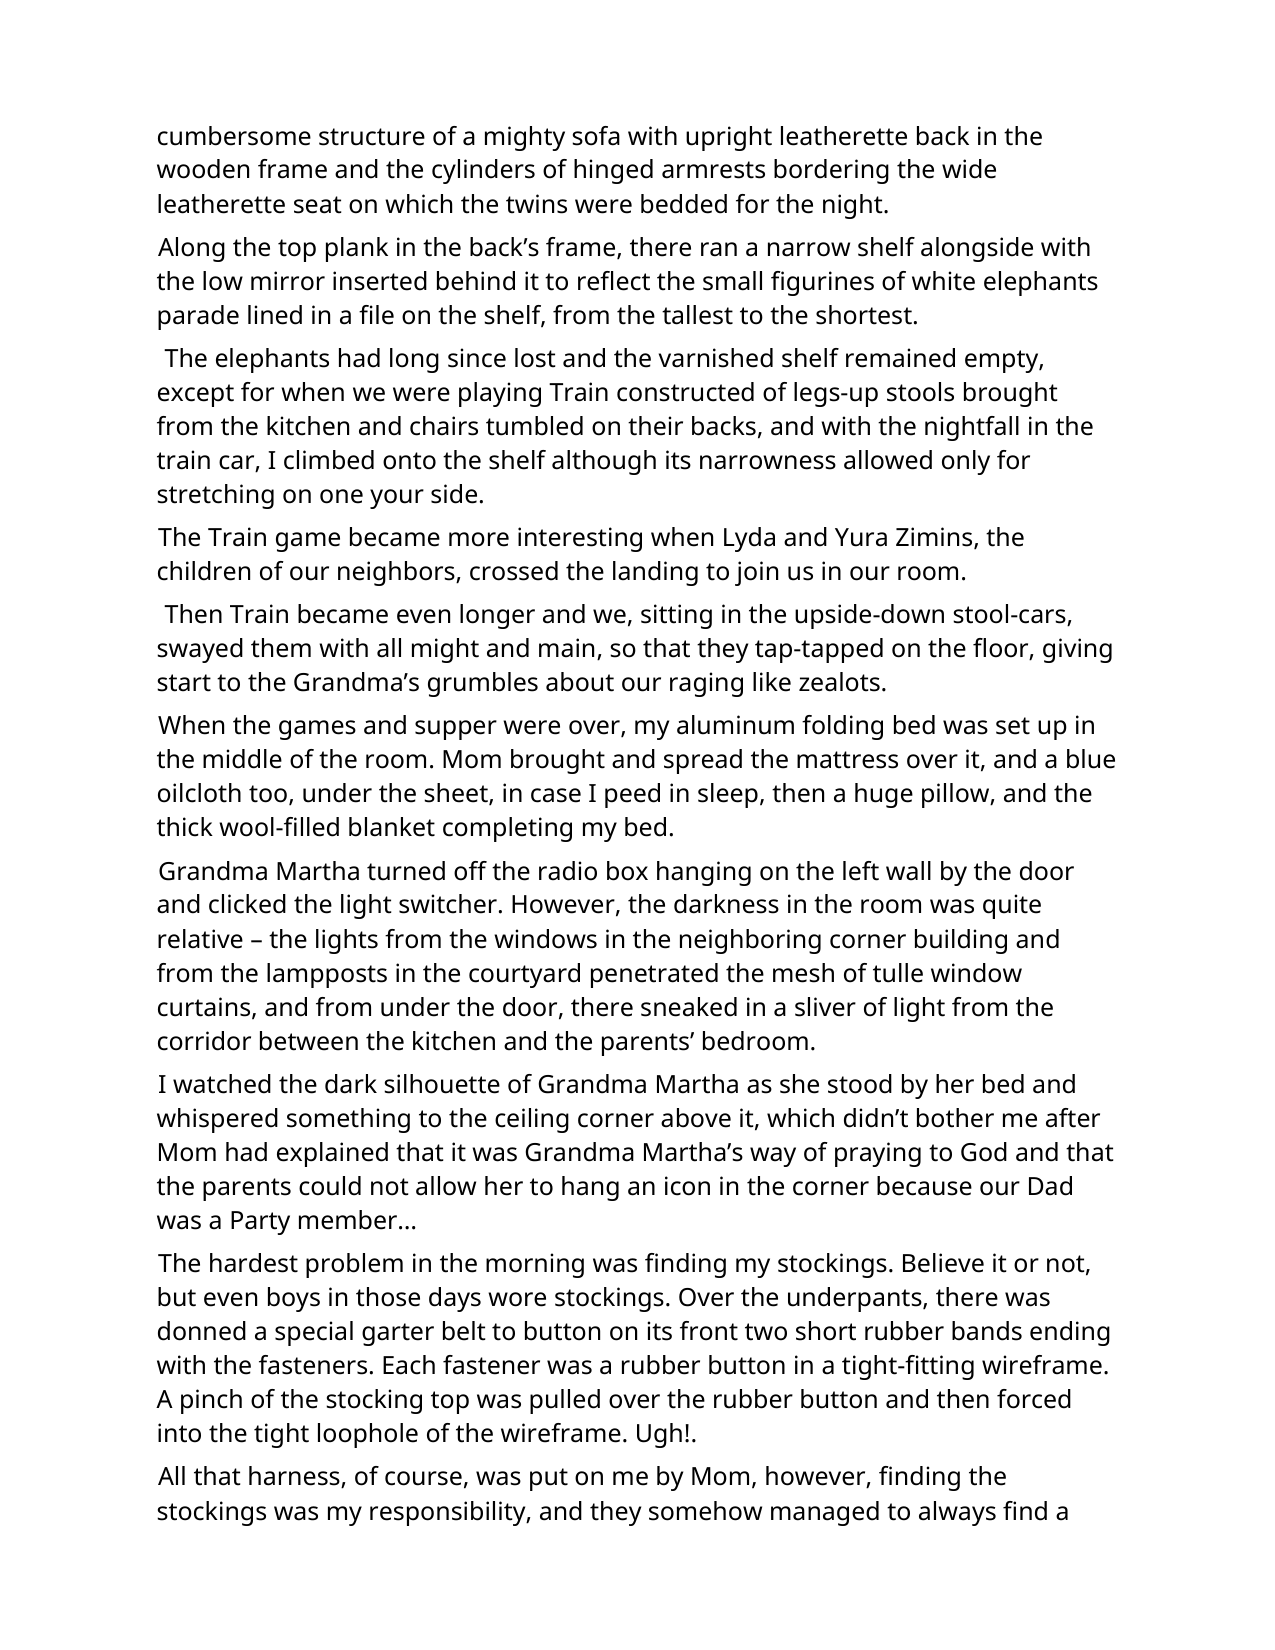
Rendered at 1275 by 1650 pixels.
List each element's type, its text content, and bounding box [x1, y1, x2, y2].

text cumbersome structure of a mighty sofa with upright leatherette back in the wooden frame and the cylinders of hinged armrests bordering the wide leatherette seat on which the twins were bedded for the night. [156, 118, 1118, 220]
text All that harness, of course, was put on me by Mom, however, finding the stockings was my responsibility, and they somehow managed to always find a [156, 1459, 1118, 1527]
text The Train game became more interesting when Lyda and Yura Zimins, the children of our neighbors, crossed the landing to join us in our room. [156, 520, 1118, 588]
text Grandma Martha turned off the radio box hanging on the left wall by the door and clicked the light switcher. However, the darkness in the room was quite relative – the lights from the windows in the neighboring corner building and from the lampposts in the courtyard penetrated the mesh of tulle window curtains, and from under the door, there sneaked in a sliver of light from the corridor between the kitchen and the parents’ bedroom. [156, 853, 1118, 1057]
text I watched the dark silhouette of Grandma Martha as she stood by her bed and whispered something to the ceiling corner above it, which didn’t bother me after Mom had explained that it was Grandma Martha’s way of praying to God and that the parents could not allow her to hang an icon in the corner because our Dad was a Party member… [156, 1066, 1118, 1237]
text Then Train became even longer and we, sitting in the upside-down stool-cars, swayed them with all might and main, so that they tap-tapped on the floor, giving start to the Grandma’s grumbles about our raging like zealots. [156, 597, 1118, 699]
text When the games and supper were over, my aluminum folding bed was set up in the middle of the room. Mom brought and spread the mattress over it, and a blue oilcloth too, under the sheet, in case I peed in sleep, then a huge pillow, and the thick wool-filled blanket completing my bed. [156, 708, 1118, 844]
text The elephants had long since lost and the varnished shelf remained empty, except for when we were playing Train constructed of legs-up stools brought from the kitchen and chairs tumbled on their backs, and with the nightfall in the train car, I climbed onto the shelf although its narrowness allowed only for stretching on one your side. [156, 340, 1118, 511]
text Along the top plank in the back’s frame, there ran a narrow shelf alongside with the low mirror inserted behind it to reflect the small figurines of white elephants parade lined in a file on the shelf, from the tallest to the shortest. [156, 229, 1118, 331]
text The hardest problem in the morning was finding my stockings. Believe it or not, but even boys in those days wore stockings. Over the underpants, there was donned a special garter belt to button on its front two short rubber bands ending with the fasteners. Each fastener was a rubber button in a tight-fitting wireframe. A pinch of the stocking top was pulled over the rubber button and then forced into the tight loophole of the wireframe. Ugh!. [156, 1246, 1118, 1450]
